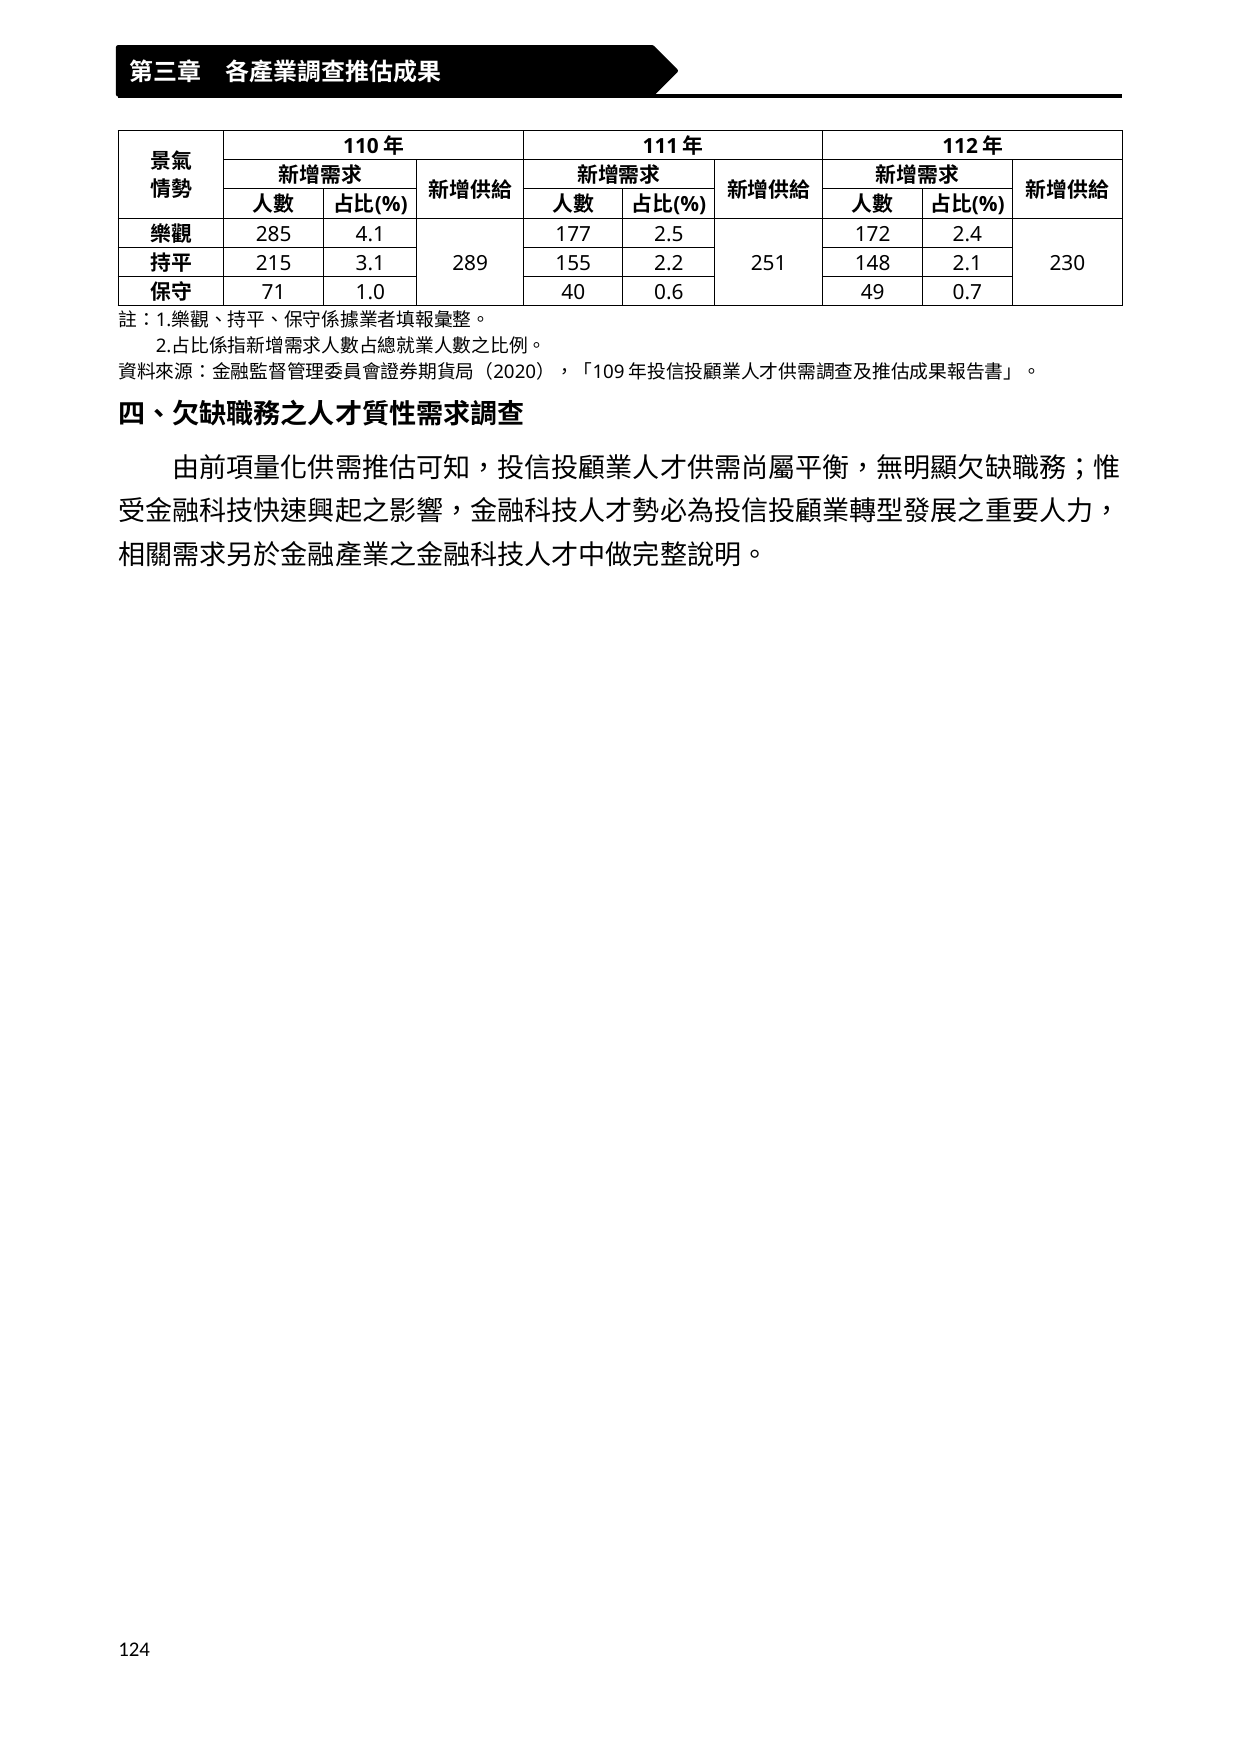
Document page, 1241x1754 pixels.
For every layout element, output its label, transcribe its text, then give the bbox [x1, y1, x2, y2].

table_cell 保守 [119, 277, 223, 305]
table_cell 289 [417, 219, 523, 305]
table_header 111年 [524, 131, 822, 159]
table_cell 新增需求 [823, 160, 1012, 188]
table_cell 新增需求 [524, 160, 714, 188]
table_cell 新增供給 [715, 160, 822, 217]
text 四、欠缺職務之人才質性需求調查 [118, 392, 1122, 431]
table_cell 230 [1013, 219, 1122, 305]
table_cell 占比(%) [923, 189, 1012, 217]
table_cell 251 [715, 219, 822, 305]
table_cell 40 [524, 277, 622, 305]
table_cell 持平 [119, 248, 223, 276]
table_cell 3.1 [324, 248, 416, 276]
table_cell 2.2 [623, 248, 714, 276]
table_cell 2.5 [623, 219, 714, 247]
table_header 110年 [224, 131, 523, 159]
table_cell 215 [224, 248, 323, 276]
table_cell 1.0 [324, 277, 416, 305]
text 資料來源：金融監督管理委員會證券期貨局（2020），「109年投信投顧業人才供需調查及推估成果報告書」。 [118, 358, 1122, 384]
table_cell 新增供給 [417, 160, 523, 217]
table_header 景氣 情勢 [119, 131, 223, 217]
table_cell 71 [224, 277, 323, 305]
table_cell 155 [524, 248, 622, 276]
table_cell 172 [823, 219, 922, 247]
table_cell 樂觀 [119, 219, 223, 247]
text 註：1.樂觀、持平、保守係據業者填報彙整。 [118, 306, 1122, 332]
table_cell 2.1 [923, 248, 1012, 276]
table_cell 177 [524, 219, 622, 247]
table_cell 占比(%) [623, 189, 714, 217]
table_cell 49 [823, 277, 922, 305]
table_header 112年 [823, 131, 1122, 159]
text 由前項量化供需推估可知，投信投顧業人才供需尚屬平衡，無明顯欠缺職務；惟受金融科技快速興起之影響，金融科技人才勢必為投信投顧業轉型發展之重要人力，相關需求另於金融產業之金融科技人才中做完整說明。 [118, 442, 1122, 573]
table_cell 人數 [224, 189, 323, 217]
table_cell 148 [823, 248, 922, 276]
table_cell 2.4 [923, 219, 1012, 247]
table_cell 人數 [524, 189, 622, 217]
table_cell 0.7 [923, 277, 1012, 305]
table_cell 人數 [823, 189, 922, 217]
table_cell 占比(%) [324, 189, 416, 217]
table_cell 285 [224, 219, 323, 247]
table_cell 4.1 [324, 219, 416, 247]
table_cell 新增供給 [1013, 160, 1122, 217]
table_cell 新增需求 [224, 160, 416, 188]
text 2.占比係指新增需求人數占總就業人數之比例。 [156, 332, 1122, 358]
table_cell 0.6 [623, 277, 714, 305]
